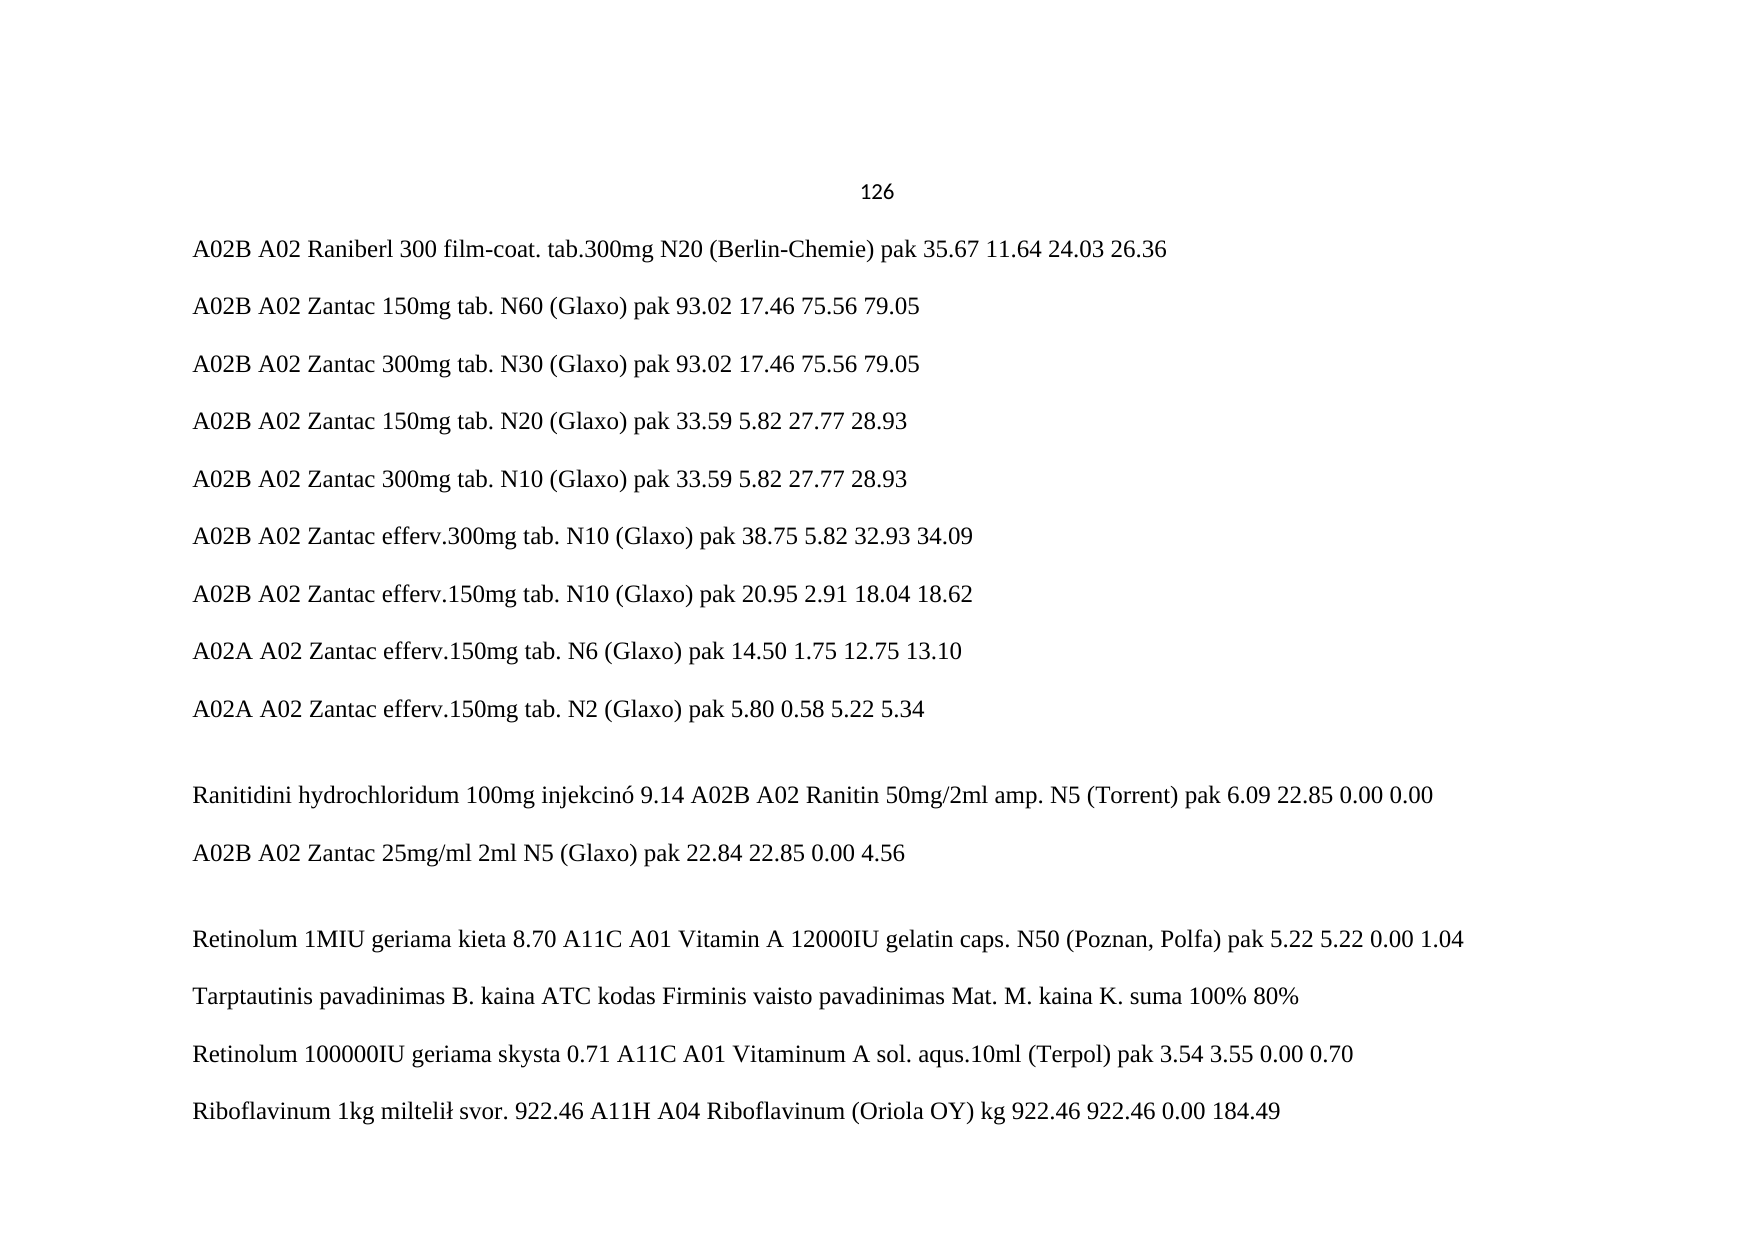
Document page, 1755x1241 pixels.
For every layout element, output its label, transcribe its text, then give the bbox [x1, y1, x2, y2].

text A02B A02 Zantac 300mg tab. N30 (Glaxo) pak 93.02 17.46 75.56 79.05 [118, 349, 1636, 378]
text A02B A02 Raniberl 300 film-coat. tab.300mg N20 (Berlin-Chemie) pak 35.67 11.64 24.03 26.36 [118, 234, 1636, 263]
text A02B A02 Zantac 150mg tab. N60 (Glaxo) pak 93.02 17.46 75.56 79.05 [118, 291, 1636, 320]
text Riboflavinum 1kg miltelił svor. 922.46 A11H A04 Riboflavinum (Oriola OY) kg 922.46 922.46 0.00 184.49 [118, 1096, 1636, 1125]
text A02A A02 Zantac efferv.150mg tab. N2 (Glaxo) pak 5.80 0.58 5.22 5.34 [118, 694, 1636, 723]
text A02A A02 Zantac efferv.150mg tab. N6 (Glaxo) pak 14.50 1.75 12.75 13.10 [118, 636, 1636, 665]
text A02B A02 Zantac efferv.300mg tab. N10 (Glaxo) pak 38.75 5.82 32.93 34.09 [118, 521, 1636, 550]
text Tarptautinis pavadinimas B. kaina ATC kodas Firminis vaisto pavadinimas Mat. M. kaina K. suma 100% 80% [118, 981, 1636, 1010]
text A02B A02 Zantac 300mg tab. N10 (Glaxo) pak 33.59 5.82 27.77 28.93 [118, 464, 1636, 493]
text A02B A02 Zantac efferv.150mg tab. N10 (Glaxo) pak 20.95 2.91 18.04 18.62 [118, 579, 1636, 608]
text Retinolum 100000IU geriama skysta 0.71 A11C A01 Vitaminum A sol. aqus.10ml (Terpol) pak 3.54 3.55 0.00 0.70 [118, 1039, 1636, 1068]
text A02B A02 Zantac 150mg tab. N20 (Glaxo) pak 33.59 5.82 27.77 28.93 [118, 406, 1636, 435]
text A02B A02 Zantac 25mg/ml 2ml N5 (Glaxo) pak 22.84 22.85 0.00 4.56 [118, 838, 1636, 866]
text Ranitidini hydrochloridum 100mg injekcinó 9.14 A02B A02 Ranitin 50mg/2ml amp. N5 (Torrent) pak 6.09 22.85 0.00 0.00 [118, 780, 1636, 809]
text Retinolum 1MIU geriama kieta 8.70 A11C A01 Vitamin A 12000IU gelatin caps. N50 (Poznan, Polfa) pak 5.22 5.22 0.00 1.04 [118, 924, 1636, 953]
